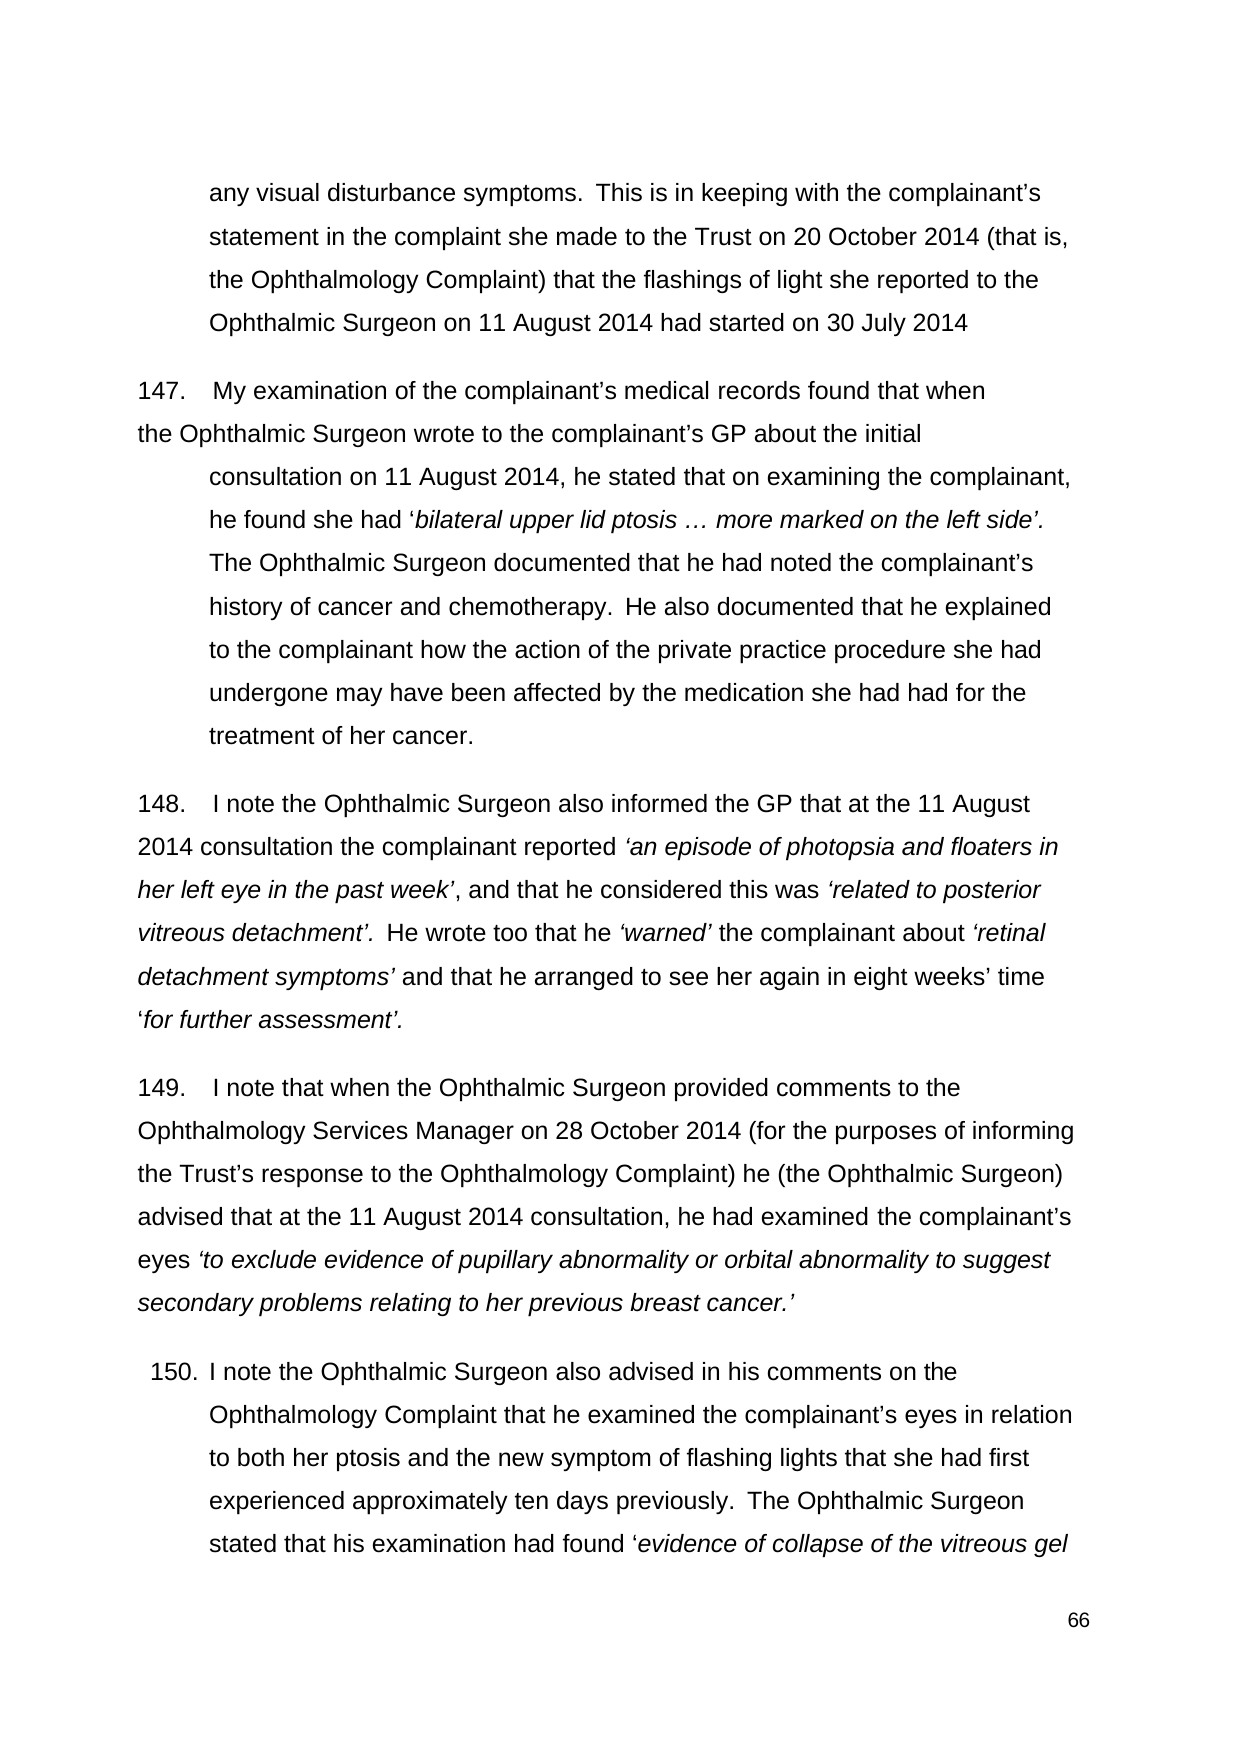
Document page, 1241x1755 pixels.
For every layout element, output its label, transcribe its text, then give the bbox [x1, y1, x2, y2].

text any visual disturbance symptoms. This is in keeping with the complainant’s statement in the complaint she made to the Trust on 20 October 2014 (that is, the Ophthalmology Complaint) that the flashings of light she reported to the Ophthalmic Surgeon on 11 August 2014 had started on 30 July 2014 [209, 178, 1086, 336]
text Ophthalmology Complaint that he examined the complainant’s eyes in relation to both her ptosis and the new symptom of flashing lights that she had first experienced approximately ten days previously. The Ophthalmic Surgeon stated that his examination had found ‘evidence of collapse of the vitreous gel [209, 1400, 1086, 1558]
list I note the Ophthalmic Surgeon also advised in his comments on the [150, 1357, 1143, 1386]
list I note that when the Ophthalmic Surgeon provided comments to the Ophthalmology Services Manager on 28 October 2014 (for the purposes of informing the Trust’s response to the Ophthalmology Complaint) he (the Ophthalmic Surgeon) advised that at the 11 August 2014 consultation, he had examined the complainant’s eyes ‘to exclude evidence of pupillary abnormality or orbital abnormality to suggest secondary problems relating to her previous breast cancer.’ [137, 1073, 1077, 1317]
list I note the Ophthalmic Surgeon also informed the GP that at the 11 August 2014 consultation the complainant reported ‘an episode of photopsia and floaters in her left eye in the past week’, and that he considered this was ‘related to posterior vitreous detachment’. He wrote too that he ‘warned’ the complainant about ‘retinal detachment symptoms’ and that he arranged to see her again in eight weeks’ time ‘for further assessment’. [137, 789, 1073, 1033]
text The Ophthalmic Surgeon documented that he had noted the complainant’s history of cancer and chemotherapy. He also documented that he explained to the complainant how the action of the private practice procedure she had undergone may have been affected by the medication she had had for the treatment of her cancer. [209, 548, 1059, 750]
text consultation on 11 August 2014, he stated that on examining the complainant, he found she had ‘bilateral upper lid ptosis … more marked on the left side’. [209, 462, 1093, 534]
list My examination of the complainant’s medical records found that when the Ophthalmic Surgeon wrote to the complainant’s GP about the initial [137, 376, 1024, 448]
